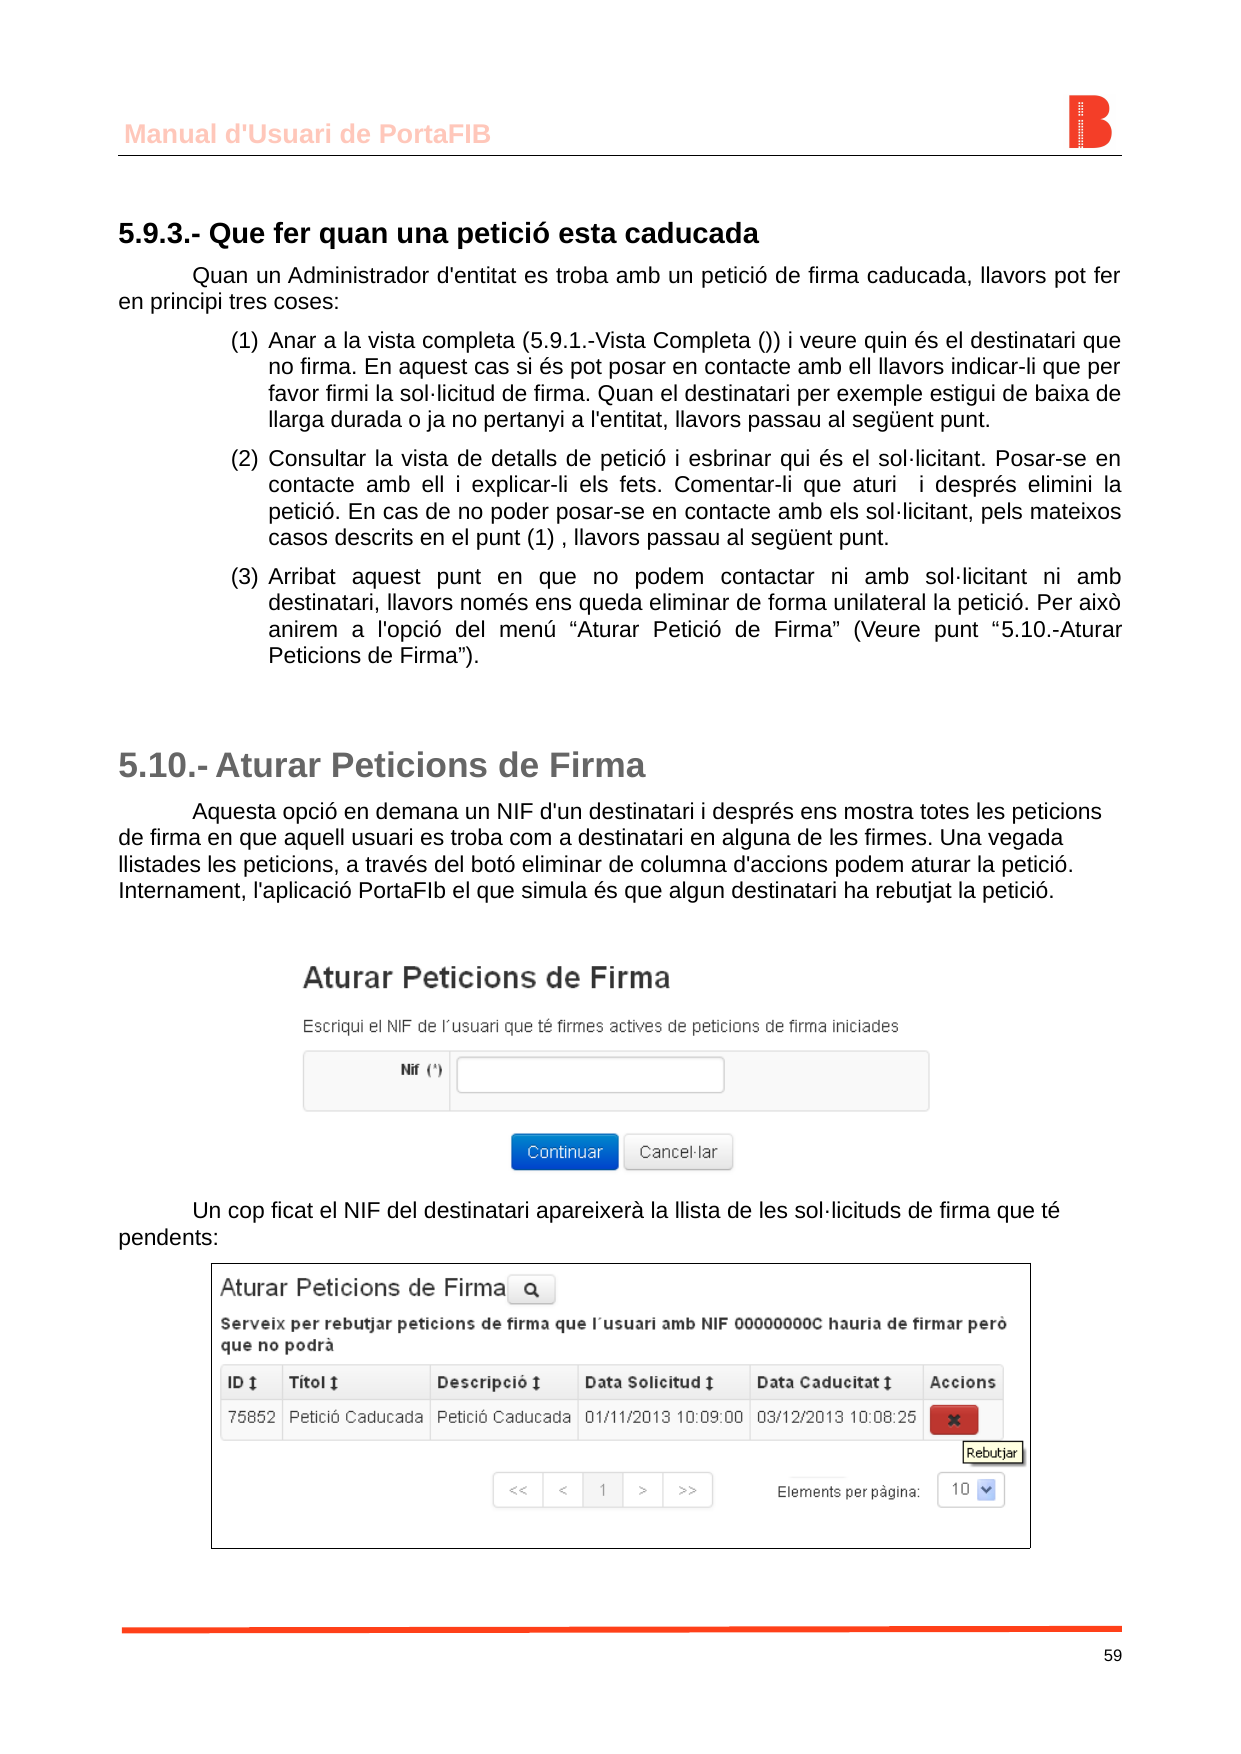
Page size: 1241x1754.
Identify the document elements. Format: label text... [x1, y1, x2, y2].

list Arribat aquest punt en que no podem contactar ni amb sol·licitant ni amb destinatari, llavors només ens queda eliminar de forma unilateral la petició. Per això anirem a l'opció del menú “Aturar Petició de Firma” (Veure punt “5.10.-Aturar Peticions de Firma”). [231, 563, 1122, 668]
text Aquesta opció en demana un NIF d'un destinatari i després ens mostra totes les peticions de firma en que aquell usuari es troba com a destinatari en alguna de les firmes. Una vegada llistades les peticions, a través del botó eliminar de columna d'accions podem aturar la petició. Internament, l'aplicació PortaFIb el que simula és que algun destinatari ha rebutjat la petició. [118, 798, 1122, 903]
text Un cop ficat el NIF del destinatari apareixerà la llista de les sol·licituds de firma que té pendents: [118, 1197, 1122, 1250]
picture [292, 954, 948, 1185]
picture [213, 1265, 1027, 1545]
subtitle Aturar Peticions de Firma [118, 744, 1122, 785]
subtitle Que fer quan una petició esta caducada [118, 216, 1122, 249]
list Anar a la vista completa (5.9.1.-Vista Completa ()) i veure quin és el destinatari que no firma. En aquest cas si és pot posar en contacte amb ell llavors indicar-li que per favor firmi la sol·licitud de firma. Quan el destinatari per exemple estigui de baixa de llarga durada o ja no pertanyi a l'entitat, llavors passau al següent punt. [231, 327, 1122, 432]
list Consultar la vista de detalls de petició i esbrinar qui és el sol·licitant. Posar-se en contacte amb ell i explicar-li els fets. Comentar-li que aturi i després elimini la petició. En cas de no poder posar-se en contacte amb els sol·licitant, pels mateixos casos descrits en el punt (1) , llavors passau al següent punt. [231, 445, 1122, 550]
picture [1063, 94, 1117, 150]
text Quan un Administrador d'entitat es troba amb un petició de firma caducada, llavors pot fer en principi tres coses: [118, 262, 1122, 314]
